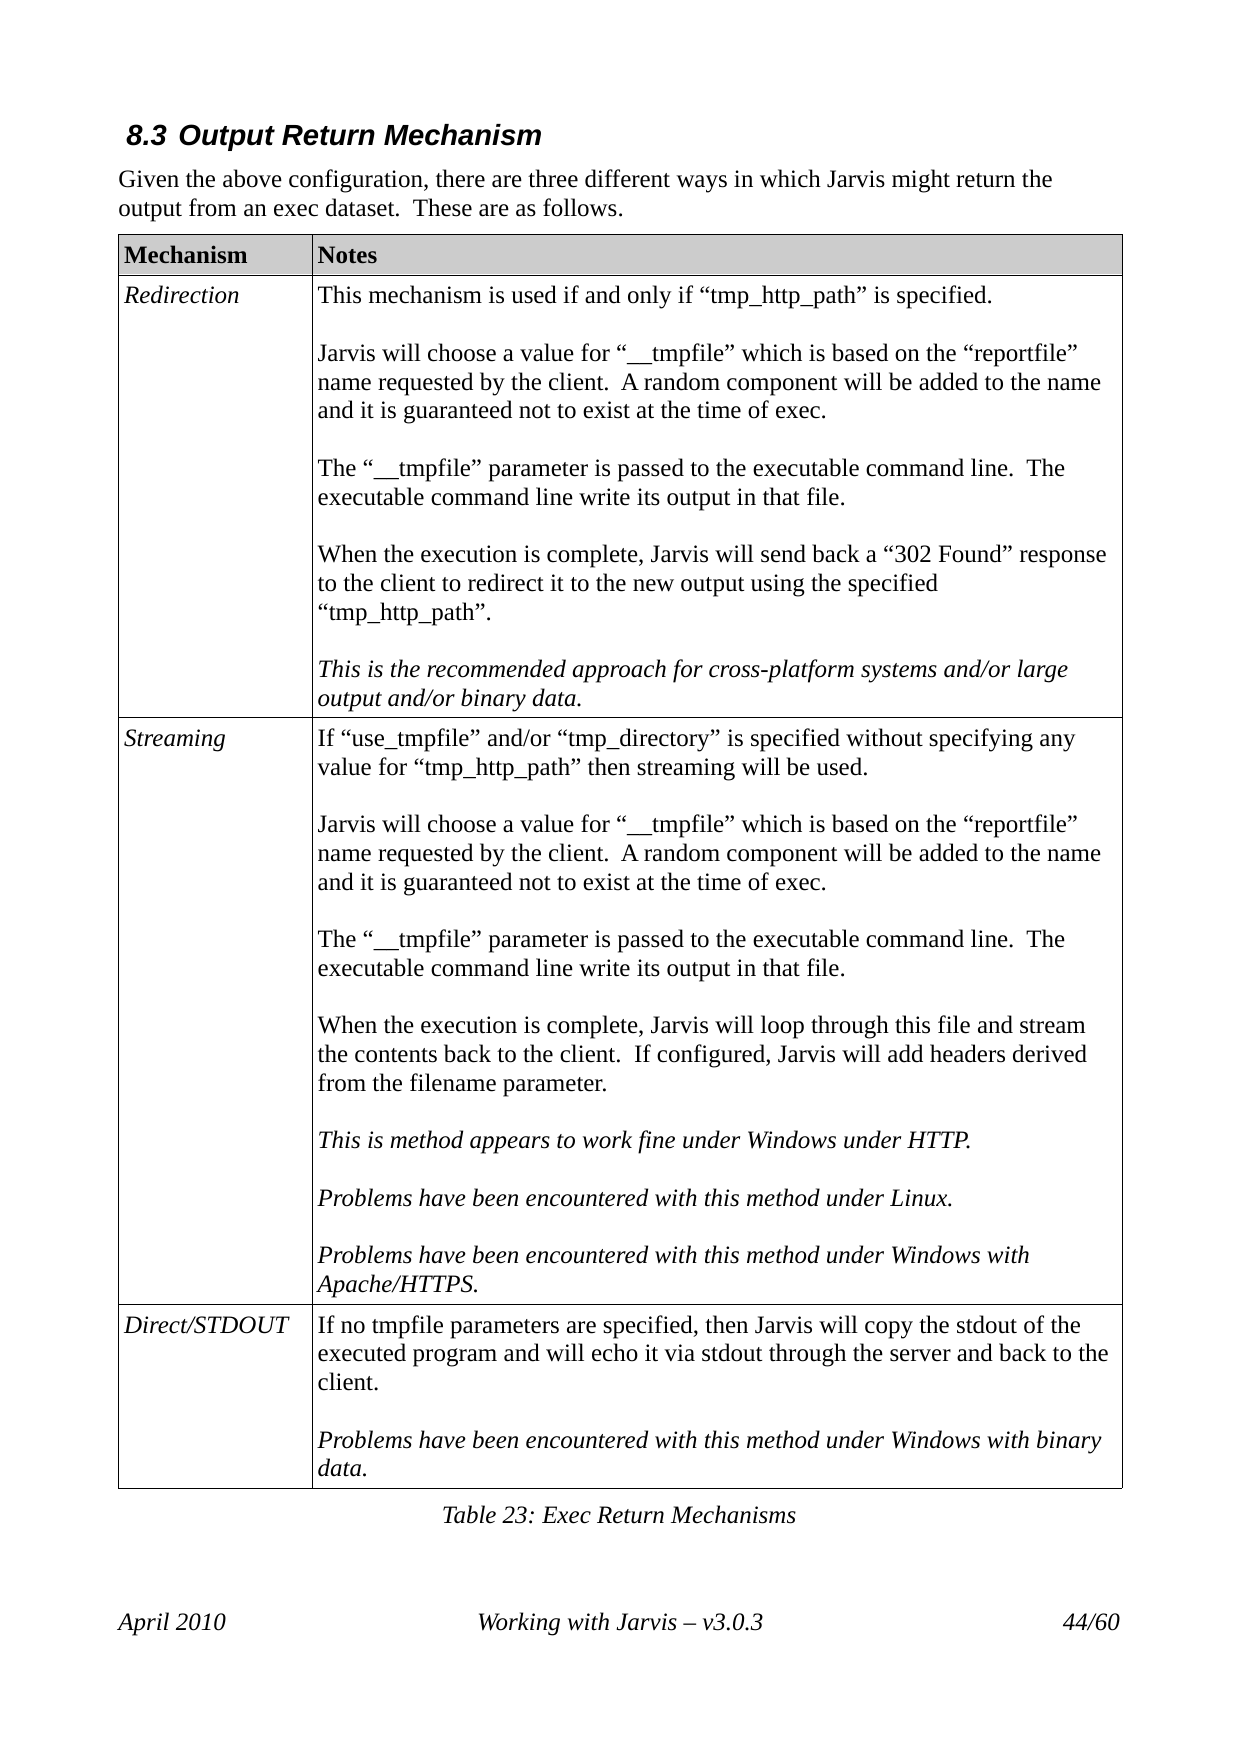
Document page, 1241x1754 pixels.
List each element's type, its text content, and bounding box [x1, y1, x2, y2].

text Given the above configuration, there are three different ways in which Jarvis might return the output from an exec dataset. These are as follows. [118, 164, 1122, 222]
table_cell This mechanism is used if and only if “tmp_http_path” is specified. Jarvis will choose a value for “__tmpfile” which is based on the “reportfile” name requested by the client. A random component will be added to the name and it is guaranteed not to exist at the time of exec. The “__tmpfile” parameter is passed to the executable command line. The executable command line write its output in that file. When the execution is complete, Jarvis will send back a “302 Found” response to the client to redirect it to the new output using the specified “tmp_http_path”. This is the recommended approach for cross-platform systems and/or large output and/or binary data. [313, 276, 1122, 717]
table_cell Direct/STDOUT [119, 1305, 312, 1488]
table_cell If no tmpfile parameters are specified, then Jarvis will copy the stdout of the executed program and will echo it via stdout through the server and back to the client. Problems have been encountered with this method under Windows with binary data. [313, 1305, 1122, 1488]
table_cell Redirection [119, 276, 312, 717]
table_header Notes [313, 235, 1122, 274]
subtitle Output Return Mechanism [118, 118, 1122, 152]
table_cell If “use_tmpfile” and/or “tmp_directory” is specified without specifying any value for “tmp_http_path” then streaming will be used. Jarvis will choose a value for “__tmpfile” which is based on the “reportfile” name requested by the client. A random component will be added to the name and it is guaranteed not to exist at the time of exec. The “__tmpfile” parameter is passed to the executable command line. The executable command line write its output in that file. When the execution is complete, Jarvis will loop through this file and stream the contents back to the client. If configured, Jarvis will add headers derived from the filename parameter. This is method appears to work fine under Windows under HTTP. Problems have been encountered with this method under Linux. Problems have been encountered with this method under Windows with Apache/HTTPS. [313, 718, 1122, 1304]
table_header Mechanism [119, 235, 312, 274]
table_cell Streaming [119, 718, 312, 1304]
text Table 23: Exec Return Mechanisms [118, 1501, 1122, 1529]
